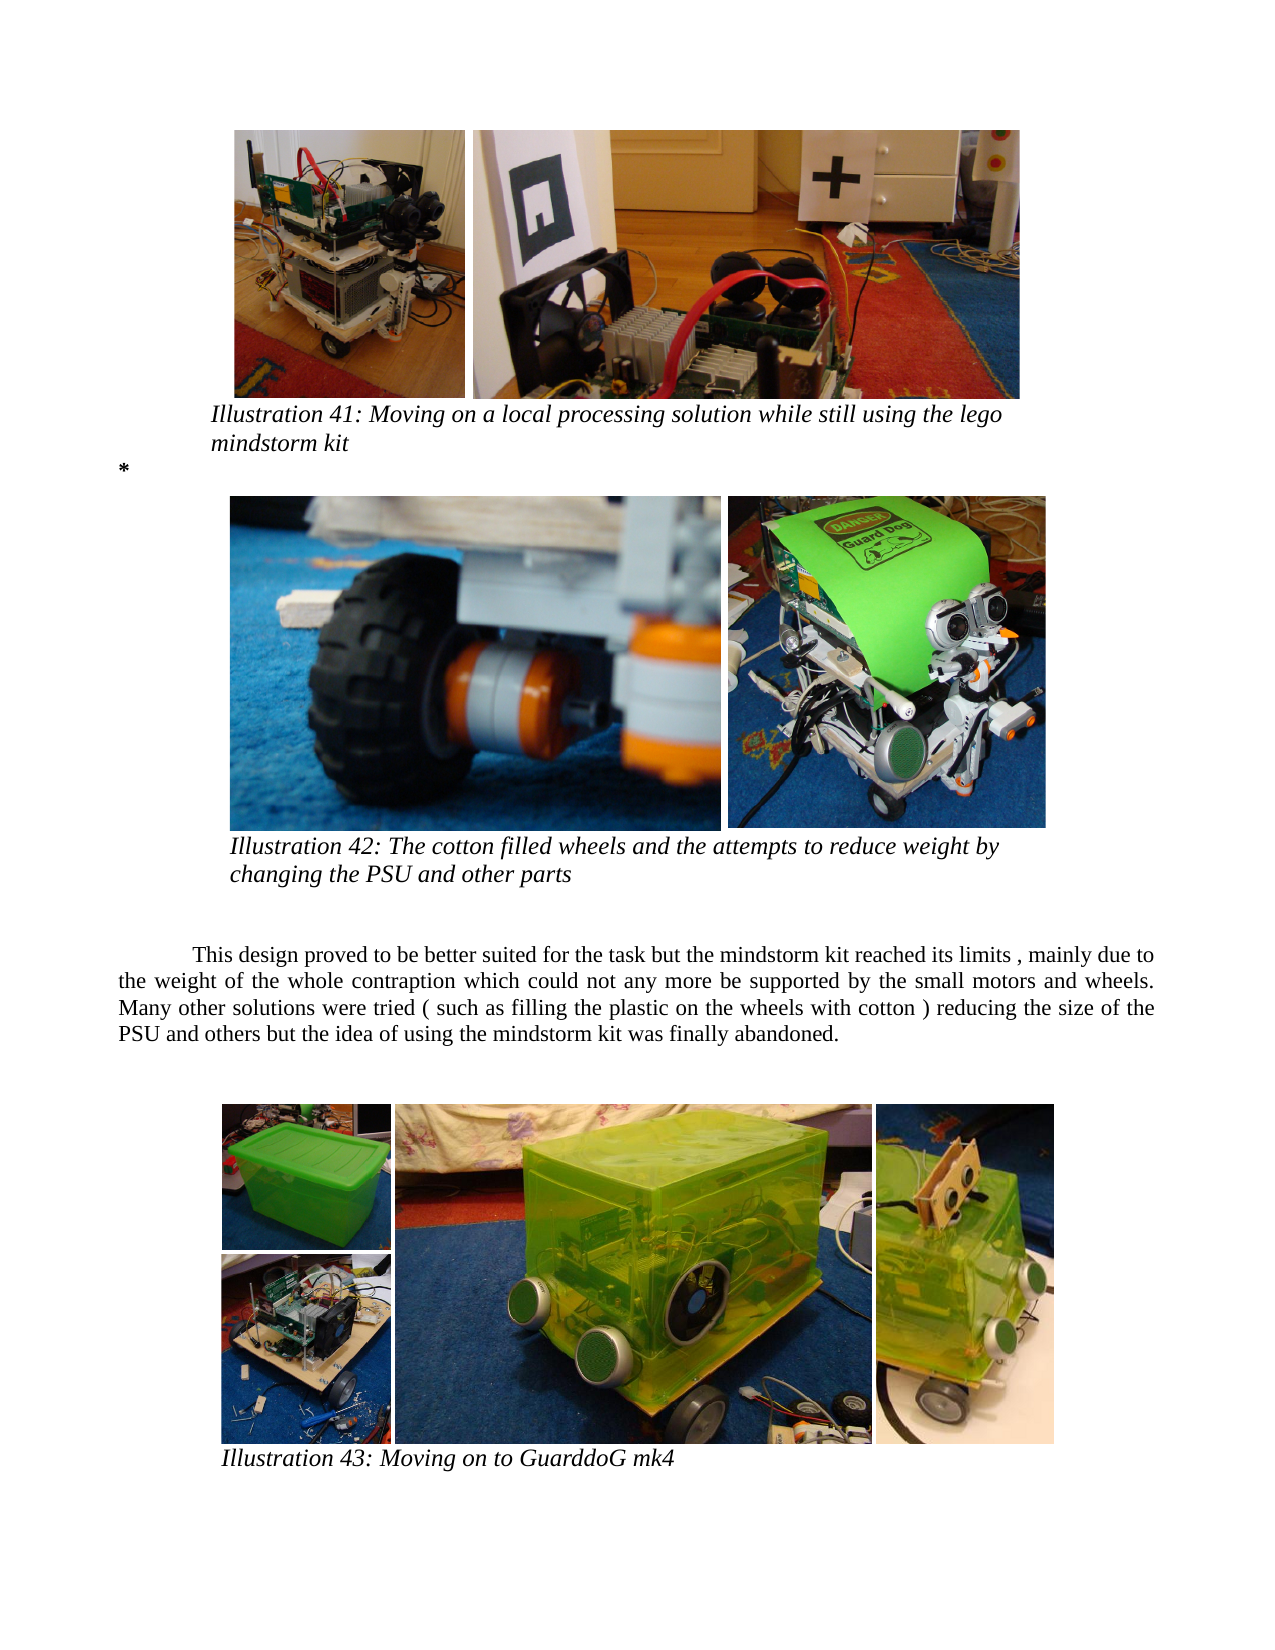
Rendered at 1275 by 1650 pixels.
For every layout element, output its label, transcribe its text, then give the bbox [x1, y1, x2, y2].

text Illustration 41: Moving on a local processing solution while still using the lego mindstorm kit [211, 400, 1064, 457]
text This design proved to be better suited for the task but the mindstorm kit reached its limits , mainly due to the weight of the whole contraption which could not any more be supported by the small motors and wheels. Many other solutions were tried ( such as filling the plastic on the wheels with cotton ) reducing the size of the PSU and others but the idea of using the mindstorm kit was finally abandoned. [118, 941, 1157, 1046]
picture [234, 130, 1020, 400]
picture [229, 496, 1046, 831]
picture [221, 1104, 1054, 1444]
text Illustration 42: The cotton filled wheels and the attempts to reduce weight by changing the PSU and other parts [229, 831, 1046, 888]
text Illustration 43: Moving on to GuarddoG mk4 [221, 1444, 1054, 1472]
text * [118, 118, 1157, 483]
